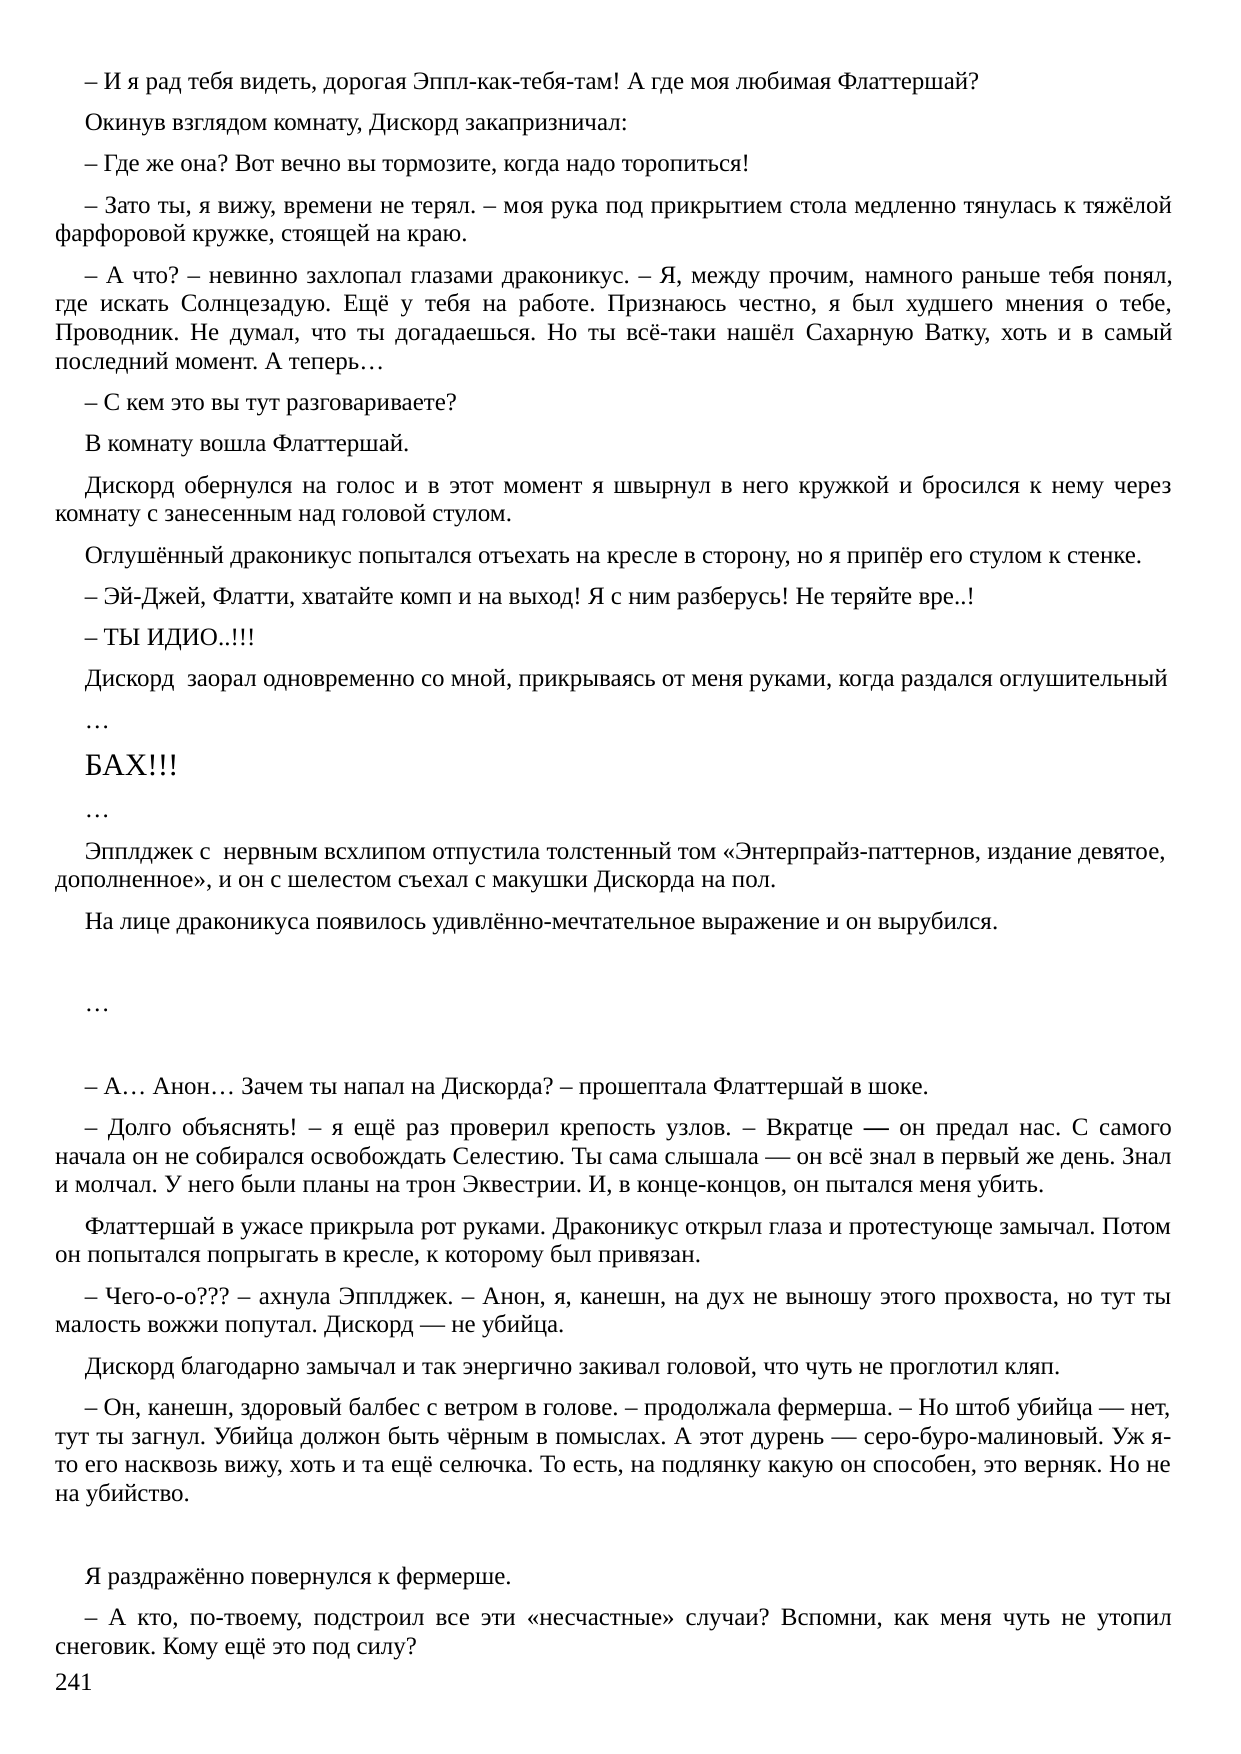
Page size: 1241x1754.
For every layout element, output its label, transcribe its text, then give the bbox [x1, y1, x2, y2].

text БАХ!!! [55, 746, 1173, 782]
text – А… Анон… Зачем ты напал на Дискорда? – прошептала Флаттершай в шоке. [55, 1071, 1173, 1099]
text – А что? – невинно захлопал глазами драконикус. – Я, между прочим, намного раньше тебя понял, где искать Солнцезадую. Ещё у тебя на работе. Признаюсь честно, я был худшего мнения о тебе, Проводник. Не думал, что ты догадаешься. Но ты всё-таки нашёл Сахарную Ватку, хоть и в самый последний момент. А теперь… [55, 260, 1173, 375]
text – С кем это вы тут разговариваете? [55, 387, 1173, 416]
text – А кто, по-твоему, подстроил все эти «несчастные» случаи? Вспомни, как меня чуть не утопил снеговик. Кому ещё это под силу? [55, 1602, 1173, 1659]
text Флаттершай в ужасе прикрыла рот руками. Драконикус открыл глаза и протестующе замычал. Потом он попытался попрыгать в кресле, к которому был привязан. [55, 1211, 1173, 1268]
text – Долго объяснять! – я ещё раз проверил крепость узлов. – Вкратце — он предал нас. С самого начала он не собирался освобождать Селестию. Ты сама слышала — он всё знал в первый же день. Знал и молчал. У него были планы на трон Эквестрии. И, в конце-концов, он пытался меня убить. [55, 1112, 1173, 1198]
text – Чего-о-о??? – ахнула Эпплджек. – Анон, я, канешн, на дух не выношу этого прохвоста, но тут ты малость вожжи попутал. Дискорд — не убийца. [55, 1281, 1173, 1338]
text … [55, 794, 1173, 823]
text Я раздражённо повернулся к фермерше. [55, 1561, 1173, 1589]
text Оглушённый драконикус попытался отъехать на кресле в сторону, но я припёр его стулом к стенке. [55, 540, 1173, 568]
text Эпплджек с нервным всхлипом отпустила толстенный том «Энтерпрайз-паттернов, издание девятое, дополненное», и он с шелестом съехал с макушки Дискорда на пол. [55, 836, 1173, 893]
text … [55, 988, 1173, 1017]
text Дискорд заорал одновременно со мной, прикрываясь от меня руками, когда раздался оглушительный [55, 663, 1173, 692]
text На лице драконикуса появилось удивлённо-мечтательное выражение и он вырубился. [55, 906, 1173, 934]
text – Зато ты, я вижу, времени не терял. – моя рука под прикрытием стола медленно тянулась к тяжёлой фарфоровой кружке, стоящей на краю. [55, 190, 1173, 247]
text Дискорд благодарно замычал и так энергично закивал головой, что чуть не проглотил кляп. [55, 1351, 1173, 1379]
text – ТЫ ИДИО..!!! [55, 622, 1173, 651]
text – Где же она? Вот вечно вы тормозите, когда надо торопиться! [55, 148, 1173, 177]
text – Он, канешн, здоровый балбес с ветром в голове. – продолжала фермерша. – Но штоб убийца — нет, тут ты загнул. Убийца должон быть чёрным в помыслах. А этот дурень — серо-буро-малиновый. Уж я-то его насквозь вижу, хоть и та ещё селючка. То есть, на подлянку какую он способен, это верняк. Но не на убийство. [55, 1392, 1173, 1507]
text Дискорд обернулся на голос и в этот момент я швырнул в него кружкой и бросился к нему через комнату с занесенным над головой стулом. [55, 470, 1173, 527]
text … [55, 705, 1173, 733]
text – И я рад тебя видеть, дорогая Эппл-как-тебя-там! А где моя любимая Флаттершай? [55, 66, 1173, 95]
text Окинув взглядом комнату, Дискорд закапризничал: [55, 107, 1173, 136]
text – Эй-Джей, Флатти, хватайте комп и на выход! Я с ним разберусь! Не теряйте вре..! [55, 581, 1173, 610]
text В комнату вошла Флаттершай. [55, 428, 1173, 457]
